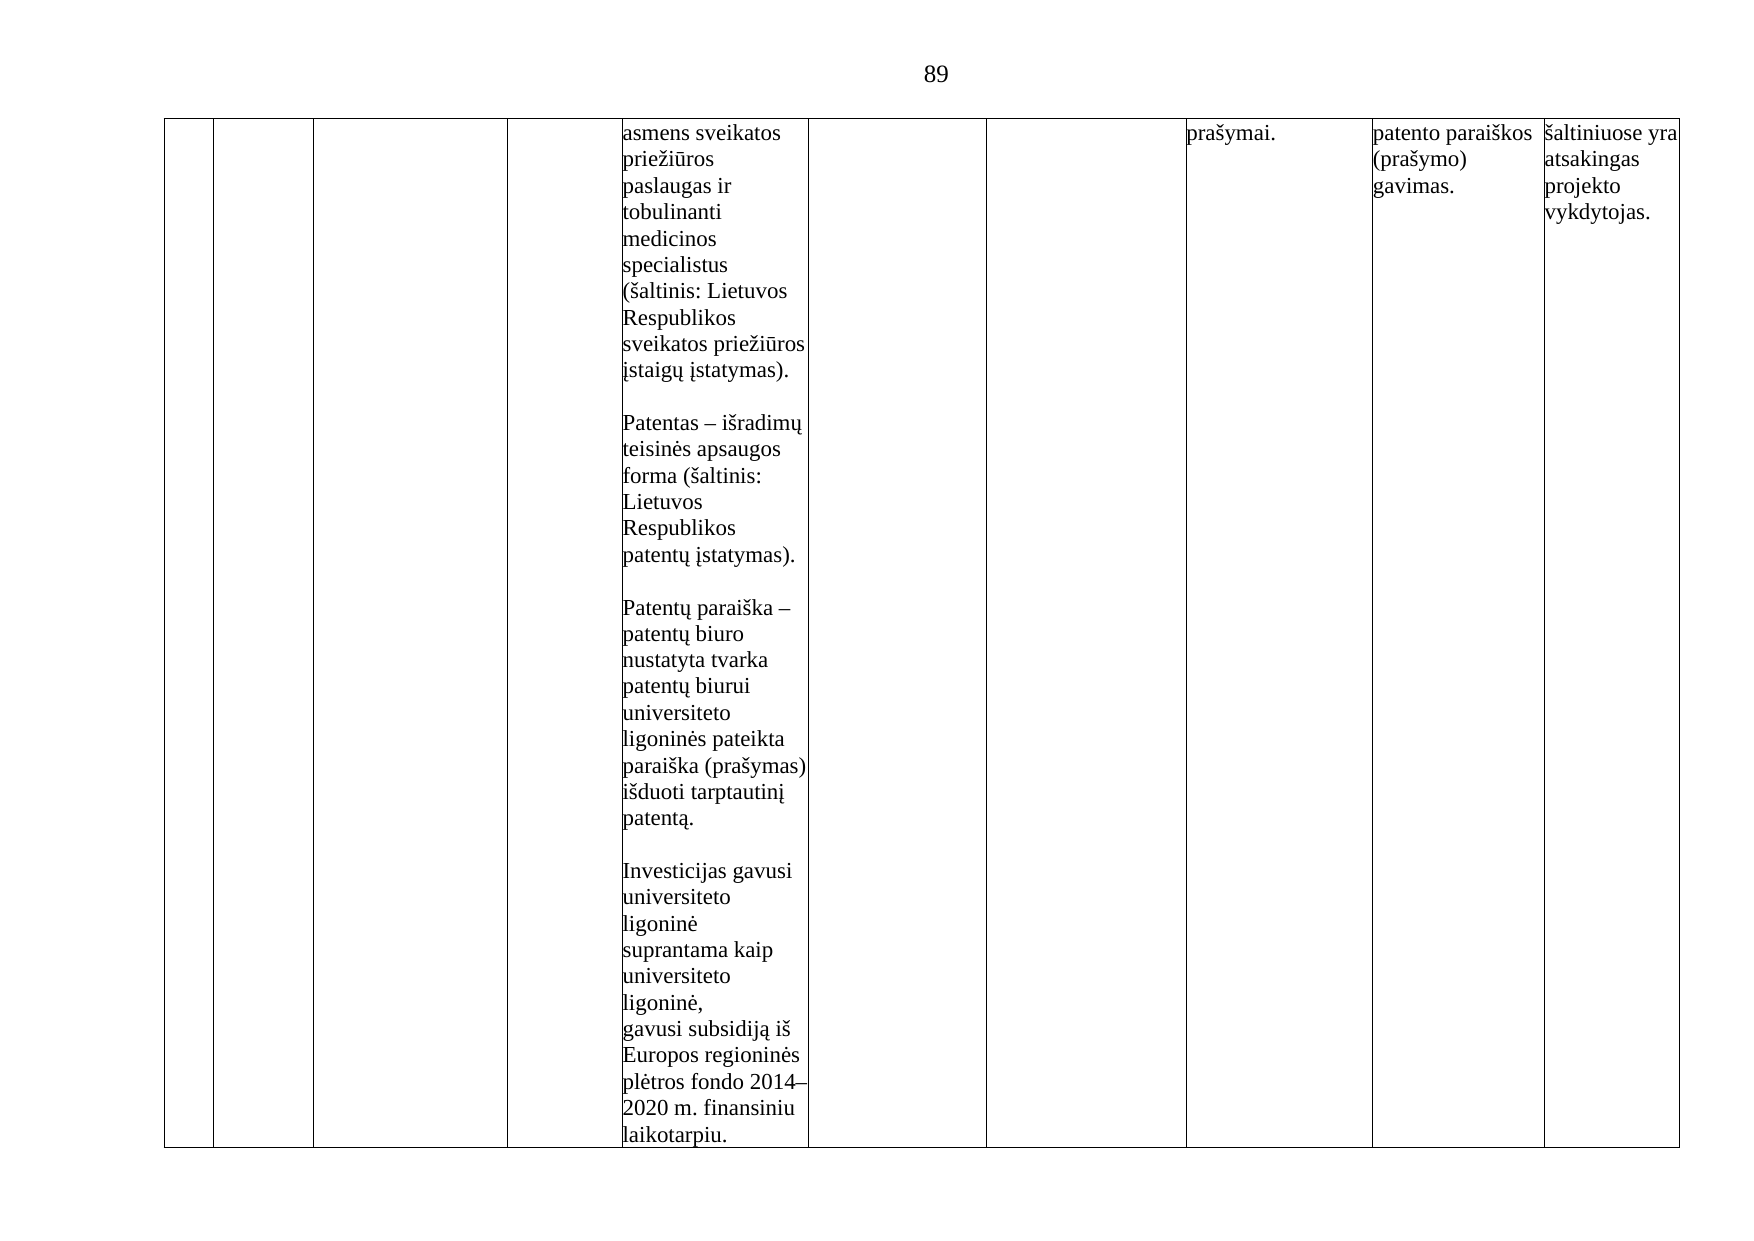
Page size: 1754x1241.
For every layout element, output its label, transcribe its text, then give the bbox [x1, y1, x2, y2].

table_cell šaltiniuose yra atsakingas projekto vykdytojas. [1545, 119, 1679, 1147]
table_cell prašymai. [1187, 119, 1372, 1147]
table_cell patento paraiškos (prašymo) gavimas. [1373, 119, 1544, 1147]
table_cell [214, 119, 313, 1147]
table_cell asmens sveikatos priežiūros paslaugas ir tobulinanti medicinos specialistus (šaltinis: Lietuvos Respublikos sveikatos priežiūros įstaigų įstatymas). Patentas – išradimų teisinės apsaugos forma (šaltinis: Lietuvos Respublikos patentų įstatymas). Patentų paraiška – patentų biuro nustatyta tvarka patentų biurui universiteto ligoninės pateikta paraiška (prašymas) išduoti tarptautinį patentą. Investicijas gavusi universiteto ligoninė suprantama kaip universiteto ligoninė, gavusi subsidiją iš Europos regioninės plėtros fondo 2014–2020 m. finansiniu laikotarpiu. [623, 119, 808, 1147]
table_cell [987, 119, 1186, 1147]
table_cell [165, 119, 213, 1147]
table_cell [508, 119, 622, 1147]
table_cell [314, 119, 507, 1147]
table_cell [809, 119, 986, 1147]
